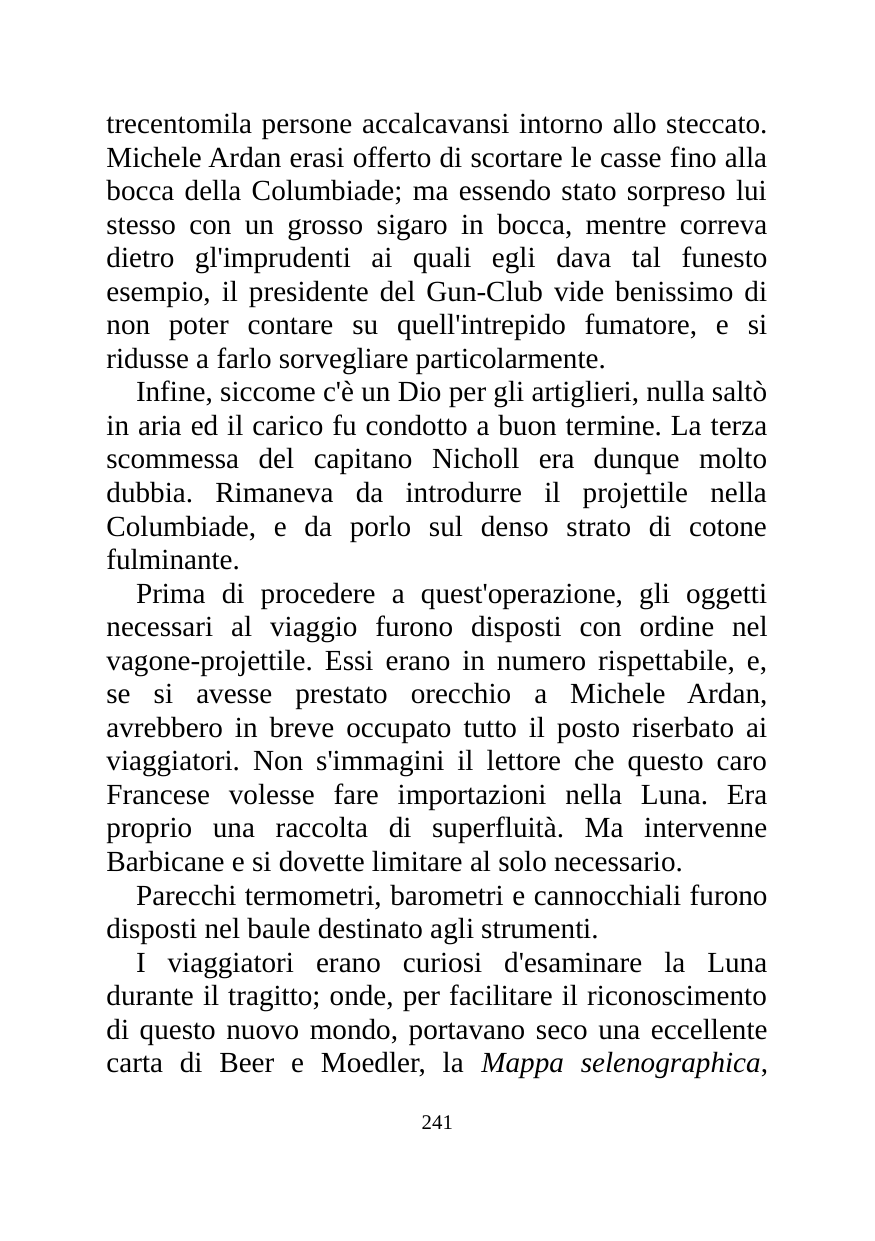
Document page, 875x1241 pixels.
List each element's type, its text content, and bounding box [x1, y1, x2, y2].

text trecentomila persone accalcavansi intorno allo steccato. Michele Ardan erasi offerto di scortare le casse fino alla bocca della Columbiade; ma essendo stato sorpreso lui stesso con un grosso sigaro in bocca, mentre correva dietro gl'imprudenti ai quali egli dava tal funesto esempio, il presidente del Gun-Club vide benissimo di non poter contare su quell'intrepido fumatore, e si ridusse a farlo sorvegliare particolarmente. [106, 106, 768, 374]
text Infine, siccome c'è un Dio per gli artiglieri, nulla saltò in aria ed il carico fu condotto a buon termine. La terza scommessa del capitano Nicholl era dunque molto dubbia. Rimaneva da introdurre il projettile nella Columbiade, e da porlo sul denso strato di cotone fulminante. [106, 374, 768, 576]
text Parecchi termometri, barometri e cannocchiali furono disposti nel baule destinato agli strumenti. [106, 878, 768, 945]
text Prima di procedere a quest'operazione, gli oggetti necessari al viaggio furono disposti con ordine nel vagone-projettile. Essi erano in numero rispettabile, e, se si avesse prestato orecchio a Michele Ardan, avrebbero in breve occupato tutto il posto riserbato ai viaggiatori. Non s'immagini il lettore che questo caro Francese volesse fare importazioni nella Luna. Era proprio una raccolta di superfluità. Ma intervenne Barbicane e si dovette limitare al solo necessario. [106, 576, 768, 878]
text I viaggiatori erano curiosi d'esaminare la Luna durante il tragitto; onde, per facilitare il riconoscimento di questo nuovo mondo, portavano seco una eccellente carta di Beer e Moedler, la Mappa selenographica, [106, 945, 768, 1079]
